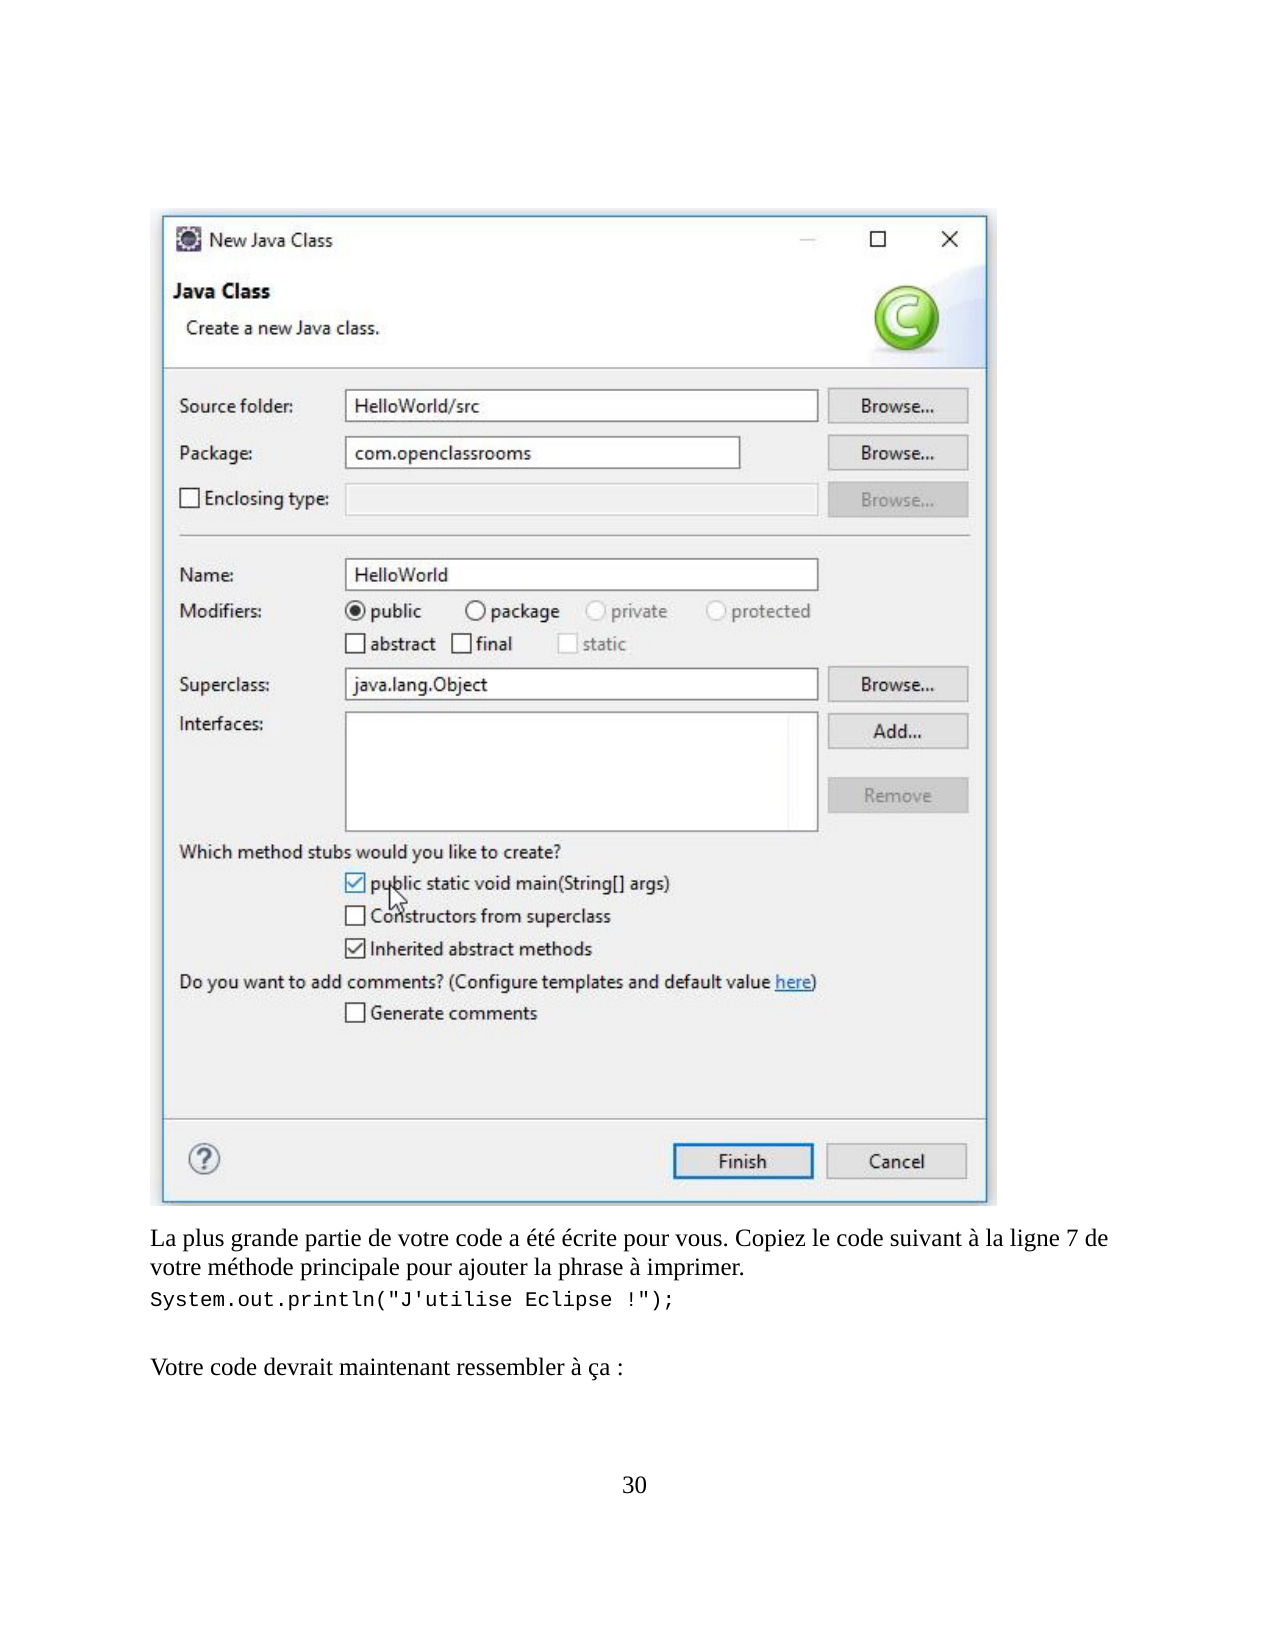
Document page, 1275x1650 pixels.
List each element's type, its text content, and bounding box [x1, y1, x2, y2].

text System.out.println("J'utilise Eclipse !"); [150, 1289, 1125, 1313]
text La plus grande partie de votre code a été écrite pour vous. Copiez le code suivant à la ligne 7 de votre méthode principale pour ajouter la phrase à imprimer. [150, 1223, 1125, 1281]
text Votre code devrait maintenant ressembler à ça : [150, 1352, 1125, 1380]
picture [150, 208, 997, 1206]
